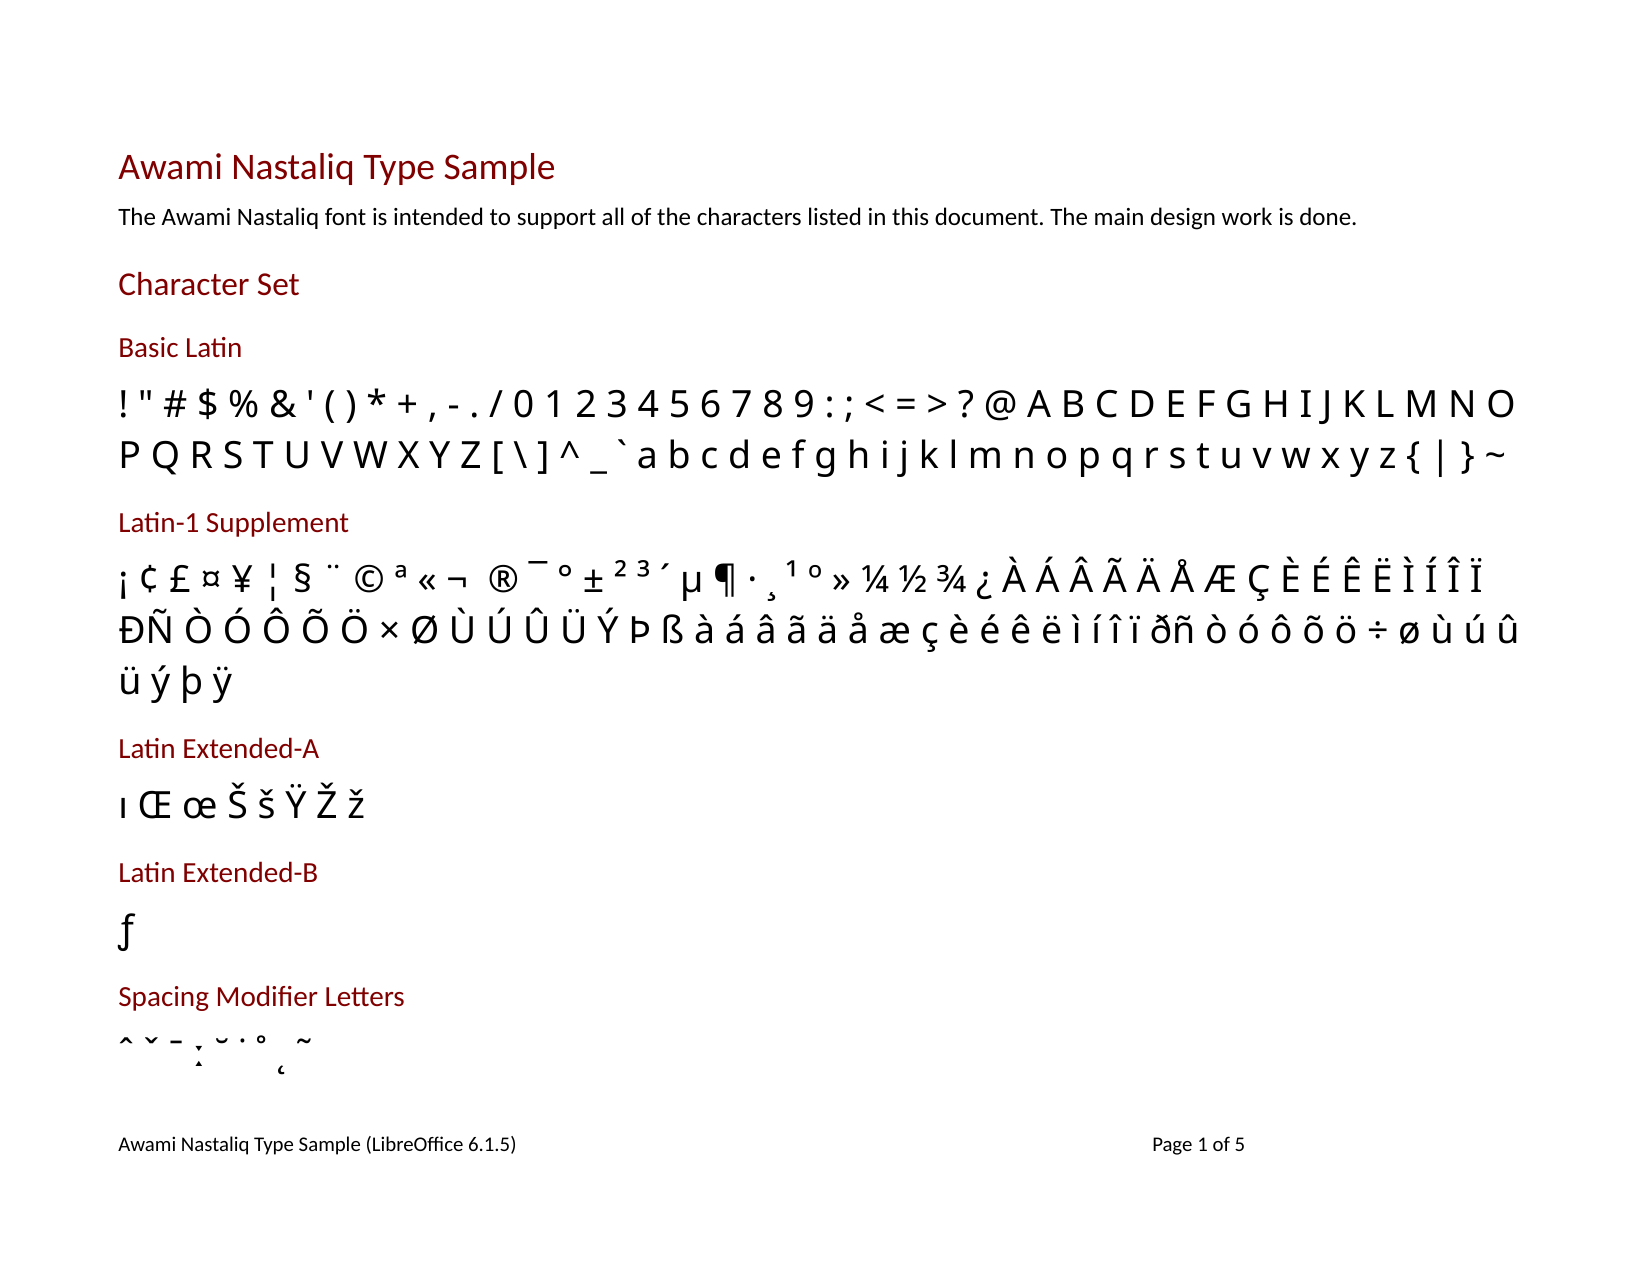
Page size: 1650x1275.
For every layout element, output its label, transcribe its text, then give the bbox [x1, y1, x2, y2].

subtitle Latin Extended-B [118, 854, 1532, 890]
text ¡ ¢ £ ¤ ¥ ¦ § ¨ © ª « ¬ ­ ® ¯ ° ± ² ³ ´ µ ¶ · ¸ ¹ º » ¼ ½ ¾ ¿ À Á Â Ã Ä Å Æ Ç È É Ê Ë Ì Í Î Ï ÐÑ Ò Ó Ô Õ Ö × Ø Ù Ú Û Ü Ý Þ ß à á â ã ä å æ ç è é ê ë ì í î ï ðñ ò ó ô õ ö ÷ ø ù ú û ü ý þ ÿ [118, 552, 1532, 705]
text ı Œ œ Š š Ÿ Ž ž [118, 778, 1532, 829]
text ! " # $ % & ' ( ) * + , - . / 0 1 2 3 4 5 6 7 8 9 : ; < = > ? @ A B C D E F G H I J K L M N O P Q R S T U V W X Y Z [ \ ] ^ _ ` a b c d e f g h i j k l m n o p q r s t u v w x y z { | } ~ [118, 377, 1532, 479]
subtitle Character Set [118, 263, 1532, 304]
subtitle Latin Extended-A [118, 730, 1532, 766]
text ˆ ˇ ˉ ː ˘ ˙ ˚ ˛ ˜ [118, 1027, 1532, 1078]
title Awami Nastaliq Type Sample [118, 143, 1532, 189]
text The Awami Nastaliq font is intended to support all of the characters listed in this document. The main design work is done. [118, 201, 1532, 232]
subtitle Latin-1 Supplement [118, 504, 1532, 539]
text ƒ [118, 902, 1532, 953]
subtitle Basic Latin [118, 329, 1532, 364]
subtitle Spacing Modifier Letters [118, 978, 1532, 1014]
